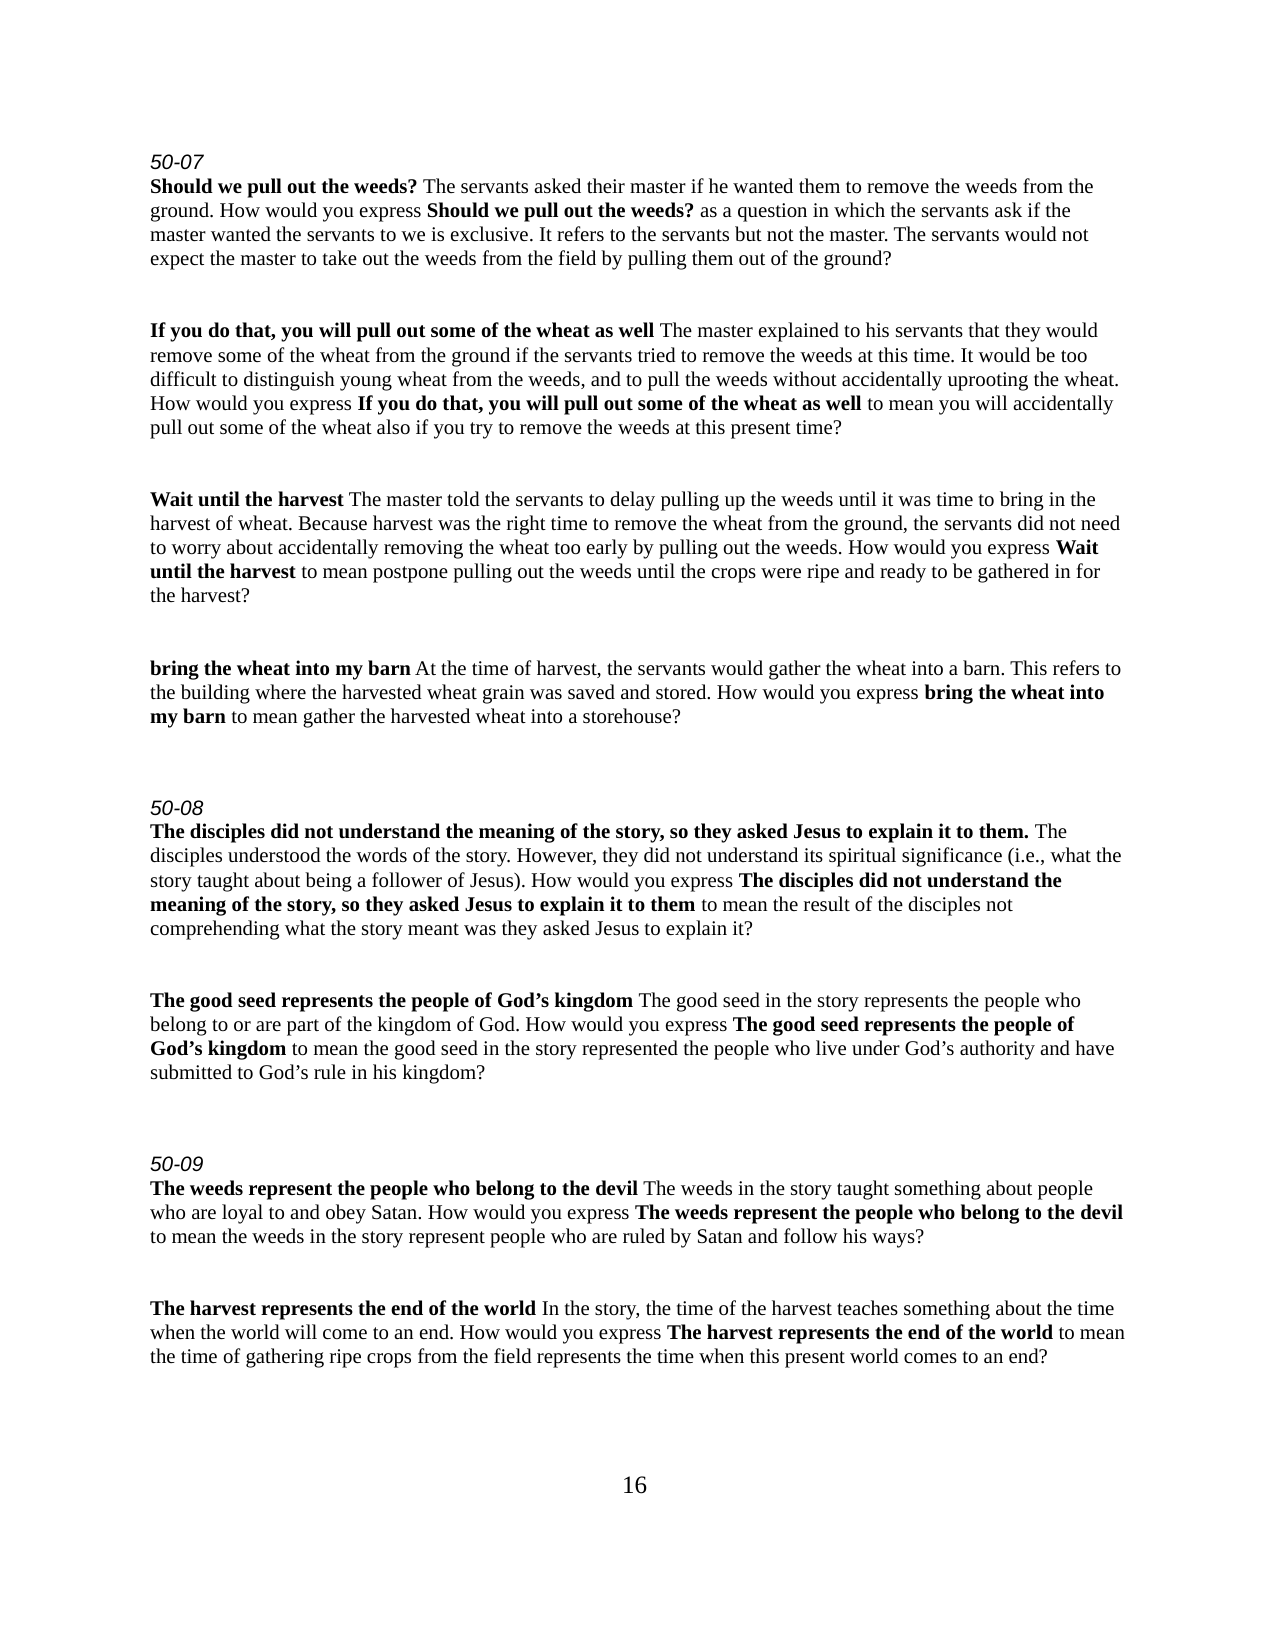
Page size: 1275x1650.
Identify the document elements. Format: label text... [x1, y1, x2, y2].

subtitle 50-09 [150, 1152, 1125, 1176]
text If you do that, you will pull out some of the wheat as well The master explained to his servants that they would remove some of the wheat from the ground if the servants tried to remove the weeds at this time. It would be too difficult to distinguish young wheat from the weeds, and to pull the weeds without accidentally uprooting the wheat. How would you express If you do that, you will pull out some of the wheat as well to mean you will accidentally pull out some of the wheat also if you try to remove the weeds at this present time? [150, 318, 1125, 439]
text The disciples did not understand the meaning of the story, so they asked Jesus to explain it to them. The disciples understood the words of the story. However, they did not understand its spiritual significance (i.e., what the story taught about being a follower of Jesus). How would you express The disciples did not understand the meaning of the story, so they asked Jesus to explain it to them to mean the result of the disciples not comprehending what the story meant was they asked Jesus to explain it? [150, 819, 1125, 940]
text Wait until the harvest The master told the servants to delay pulling up the weeds until it was time to bring in the harvest of wheat. Because harvest was the right time to remove the wheat from the ground, the servants did not need to worry about accidentally removing the wheat too early by pulling out the weeds. How would you express Wait until the harvest to mean postpone pulling out the weeds until the crops were ripe and ready to be gathered in for the harvest? [150, 487, 1125, 607]
text The good seed represents the people of God’s kingdom The good seed in the story represents the people who belong to or are part of the kingdom of God. How would you express The good seed represents the people of God’s kingdom to mean the good seed in the story represented the people who live under God’s authority and have submitted to God’s rule in his kingdom? [150, 988, 1125, 1084]
subtitle 50-08 [150, 795, 1125, 819]
text bring the wheat into my barn At the time of harvest, the servants would gather the wheat into a barn. This refers to the building where the harvested wheat grain was saved and stored. How would you express bring the wheat into my barn to mean gather the harvested wheat into a storehouse? [150, 656, 1125, 728]
text The harvest represents the end of the world In the story, the time of the harvest teaches something about the time when the world will come to an end. How would you express The harvest represents the end of the world to mean the time of gathering ripe crops from the field represents the time when this present world comes to an end? [150, 1296, 1125, 1368]
subtitle 50-07 [150, 150, 1125, 174]
text The weeds represent the people who belong to the devil The weeds in the story taught something about people who are loyal to and obey Satan. How would you express The weeds represent the people who belong to the devil to mean the weeds in the story represent people who are ruled by Satan and follow his ways? [150, 1176, 1125, 1248]
text Should we pull out the weeds? The servants asked their master if he wanted them to remove the weeds from the ground. How would you express Should we pull out the weeds? as a question in which the servants ask if the master wanted the servants to we is exclusive. It refers to the servants but not the master. The servants would not expect the master to take out the weeds from the field by pulling them out of the ground? [150, 174, 1125, 270]
